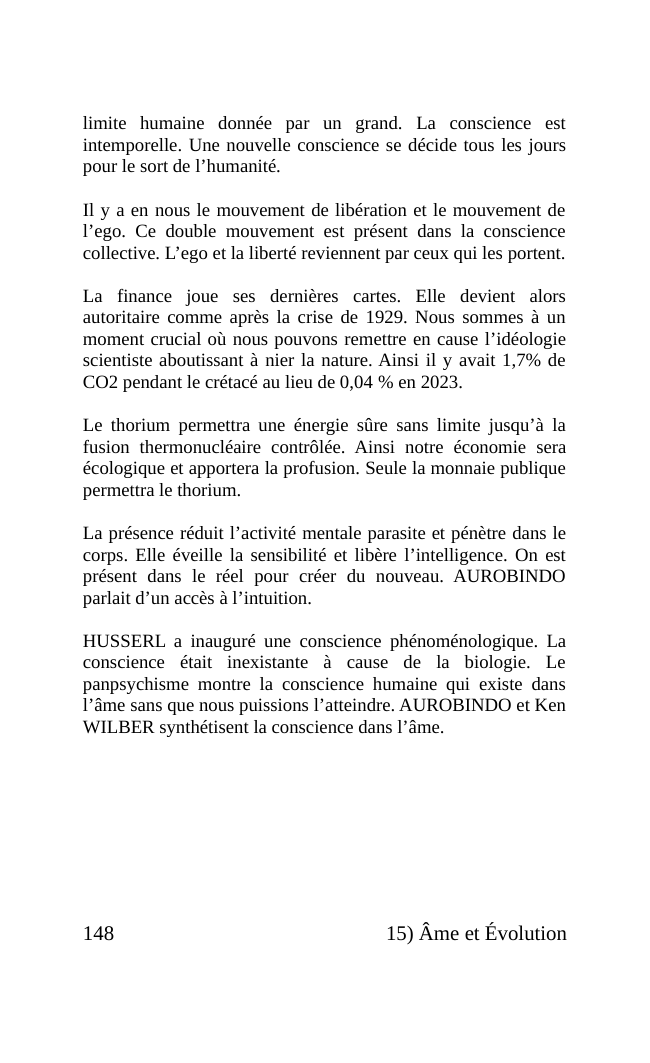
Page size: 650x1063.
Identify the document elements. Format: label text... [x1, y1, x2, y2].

text limite humaine donnée par un grand. La conscience est intemporelle. Une nouvelle conscience se décide tous les jours pour le sort de l’humanité. [83, 112, 567, 177]
text Il y a en nous le mouvement de libération et le mouvement de l’ego. Ce double mouvement est présent dans la conscience collective. L’ego et la liberté reviennent par ceux qui les portent. [83, 198, 567, 263]
text La finance joue ses dernières cartes. Elle devient alors autoritaire comme après la crise de 1929. Nous sommes à un moment crucial où nous pouvons remettre en cause l’idéologie scientiste aboutissant à nier la nature. Ainsi il y avait 1,7% de CO2 pendant le crétacé au lieu de 0,04 % en 2023. [83, 285, 567, 392]
text La présence réduit l’activité mentale parasite et pénètre dans le corps. Elle éveille la sensibilité et libère l’intelligence. On est présent dans le réel pour créer du nouveau. AUROBINDO parlait d’un accès à l’intuition. [83, 522, 567, 608]
text HUSSERL a inauguré une conscience phénoménologique. La conscience était inexistante à cause de la biologie. Le panpsychisme montre la conscience humaine qui existe dans l’âme sans que nous puissions l’atteindre. AUROBINDO et Ken WILBER synthétisent la conscience dans l’âme. [83, 630, 567, 737]
text Le thorium permettra une énergie sûre sans limite jusqu’à la fusion thermonucléaire contrôlée. Ainsi notre économie sera écologique et apportera la profusion. Seule la monnaie publique permettra le thorium. [83, 414, 567, 500]
